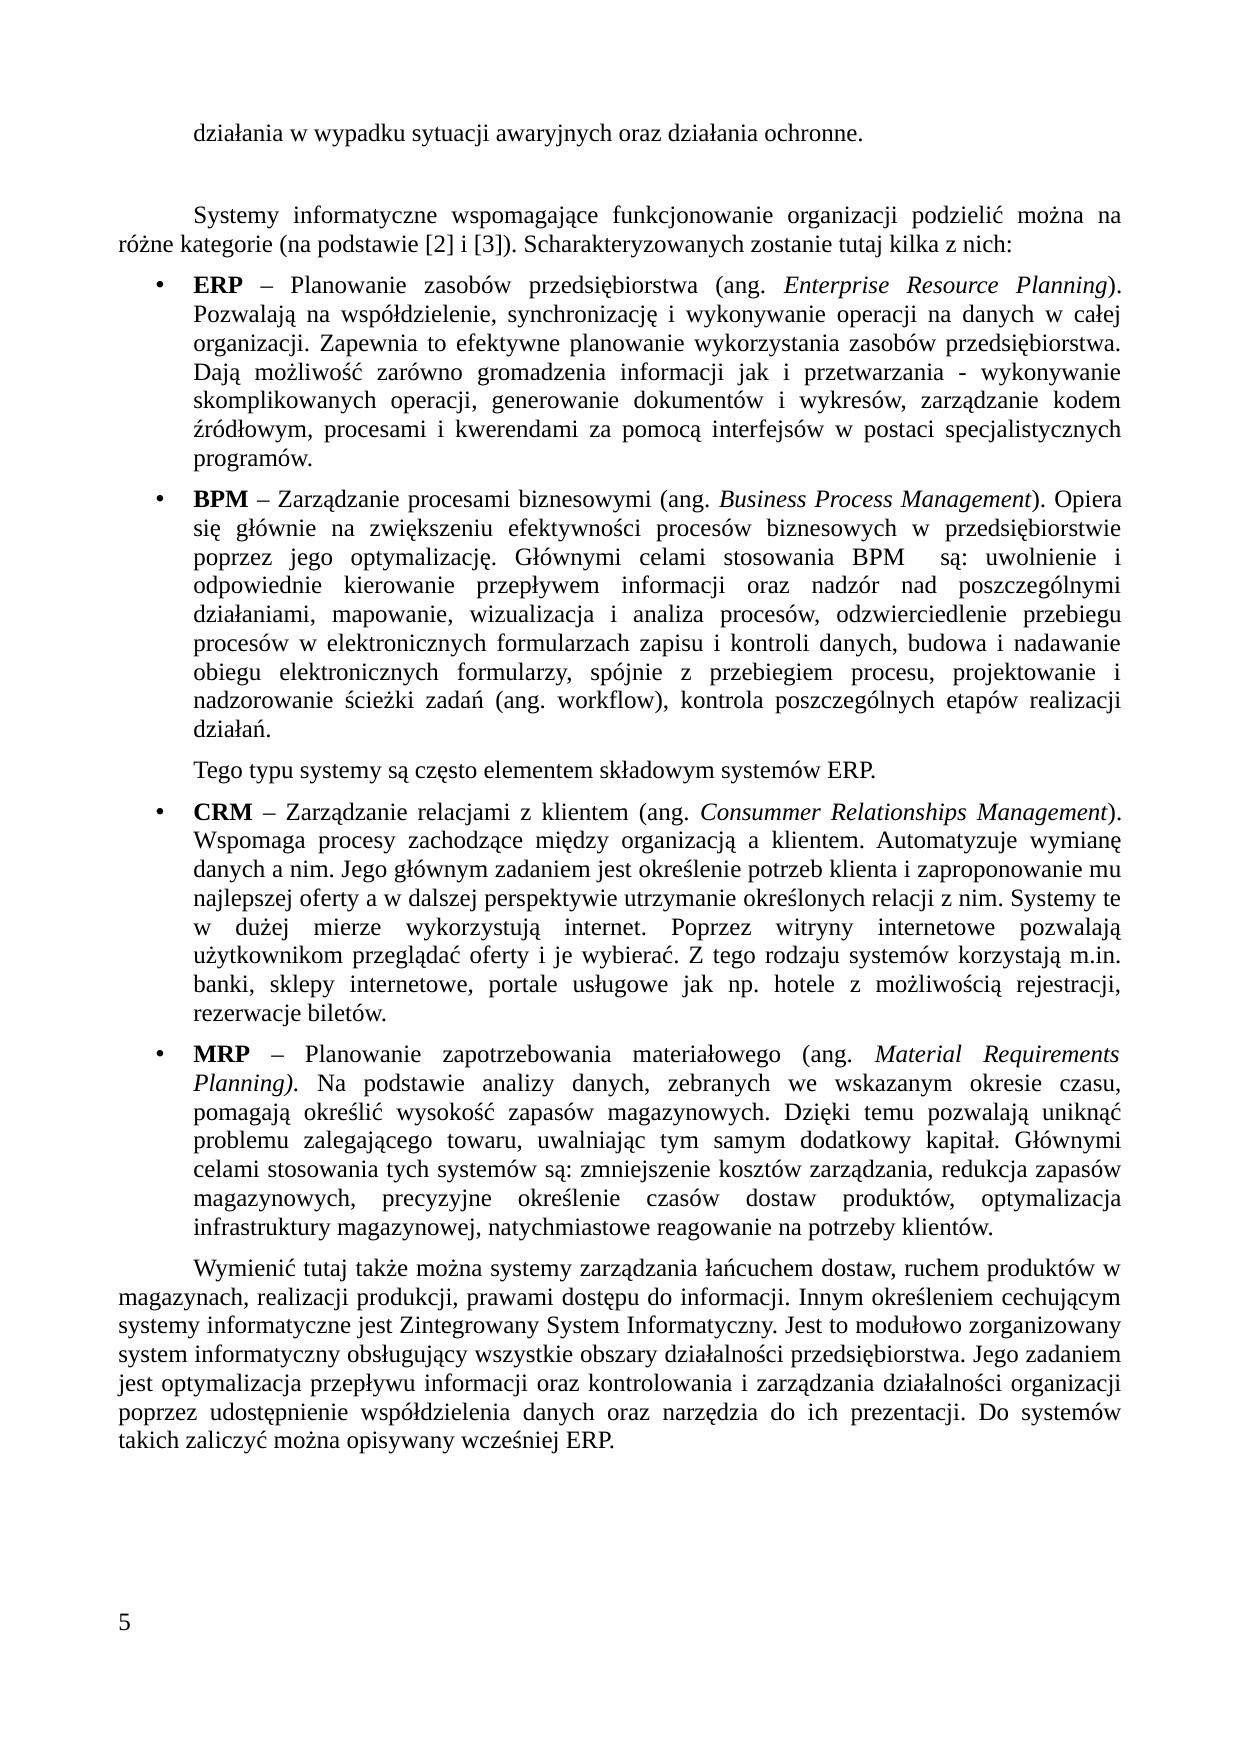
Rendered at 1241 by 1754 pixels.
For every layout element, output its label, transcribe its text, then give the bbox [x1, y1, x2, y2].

list działania w wypadku sytuacji awaryjnych oraz działania ochronne. [156, 118, 1122, 147]
list MRP – Planowanie zapotrzebowania materiałowego (ang. Material Requirements Planning). Na podstawie analizy danych, zebranych we wskazanym okresie czasu, pomagają określić wysokość zapasów magazynowych. Dzięki temu pozwalają uniknąć problemu zalegającego towaru, uwalniając tym samym dodatkowy kapitał. Głównymi celami stosowania tych systemów są: zmniejszenie kosztów zarządzania, redukcja zapasów magazynowych, precyzyjne określenie czasów dostaw produktów, optymalizacja infrastruktury magazynowej, natychmiastowe reagowanie na potrzeby klientów. [156, 1039, 1122, 1241]
list Tego typu systemy są często elementem składowym systemów ERP. [156, 756, 1122, 784]
list BPM – Zarządzanie procesami biznesowymi (ang. Business Process Management). Opiera się głównie na zwiększeniu efektywności procesów biznesowych w przedsiębiorstwie poprzez jego optymalizację. Głównymi celami stosowania BPM są: uwolnienie i odpowiednie kierowanie przepływem informacji oraz nadzór nad poszczególnymi działaniami, mapowanie, wizualizacja i analiza procesów, odzwierciedlenie przebiegu procesów w elektronicznych formularzach zapisu i kontroli danych, budowa i nadawanie obiegu elektronicznych formularzy, spójnie z przebiegiem procesu, projektowanie i nadzorowanie ścieżki zadań (ang. workflow), kontrola poszczególnych etapów realizacji działań. [156, 484, 1122, 743]
text Wymienić tutaj także można systemy zarządzania łańcuchem dostaw, ruchem produktów w magazynach, realizacji produkcji, prawami dostępu do informacji. Innym określeniem cechującym systemy informatyczne jest Zintegrowany System Informatyczny. Jest to modułowo zorganizowany system informatyczny obsługujący wszystkie obszary działalności przedsiębiorstwa. Jego zadaniem jest optymalizacja przepływu informacji oraz kontrolowania i zarządzania działalności organizacji poprzez udostępnienie współdzielenia danych oraz narzędzia do ich prezentacji. Do systemów takich zaliczyć można opisywany wcześniej ERP. [118, 1253, 1122, 1454]
text Systemy informatyczne wspomagające funkcjonowanie organizacji podzielić można na różne kategorie (na podstawie [2] i [3]). Scharakteryzowanych zostanie tutaj kilka z nich: [118, 201, 1122, 258]
list CRM – Zarządzanie relacjami z klientem (ang. Consummer Relationships Management). Wspomaga procesy zachodzące między organizacją a klientem. Automatyzuje wymianę danych a nim. Jego głównym zadaniem jest określenie potrzeb klienta i zaproponowanie mu najlepszej oferty a w dalszej perspektywie utrzymanie określonych relacji z nim. Systemy te w dużej mierze wykorzystują internet. Poprzez witryny internetowe pozwalają użytkownikom przeglądać oferty i je wybierać. Z tego rodzaju systemów korzystają m.in. banki, sklepy internetowe, portale usługowe jak np. hotele z możliwością rejestracji, rezerwacje biletów. [156, 797, 1122, 1027]
list ERP – Planowanie zasobów przedsiębiorstwa (ang. Enterprise Resource Planning). Pozwalają na współdzielenie, synchronizację i wykonywanie operacji na danych w całej organizacji. Zapewnia to efektywne planowanie wykorzystania zasobów przedsiębiorstwa. Dają możliwość zarówno gromadzenia informacji jak i przetwarzania - wykonywanie skomplikowanych operacji, generowanie dokumentów i wykresów, zarządzanie kodem źródłowym, procesami i kwerendami za pomocą interfejsów w postaci specjalistycznych programów. [156, 271, 1122, 472]
